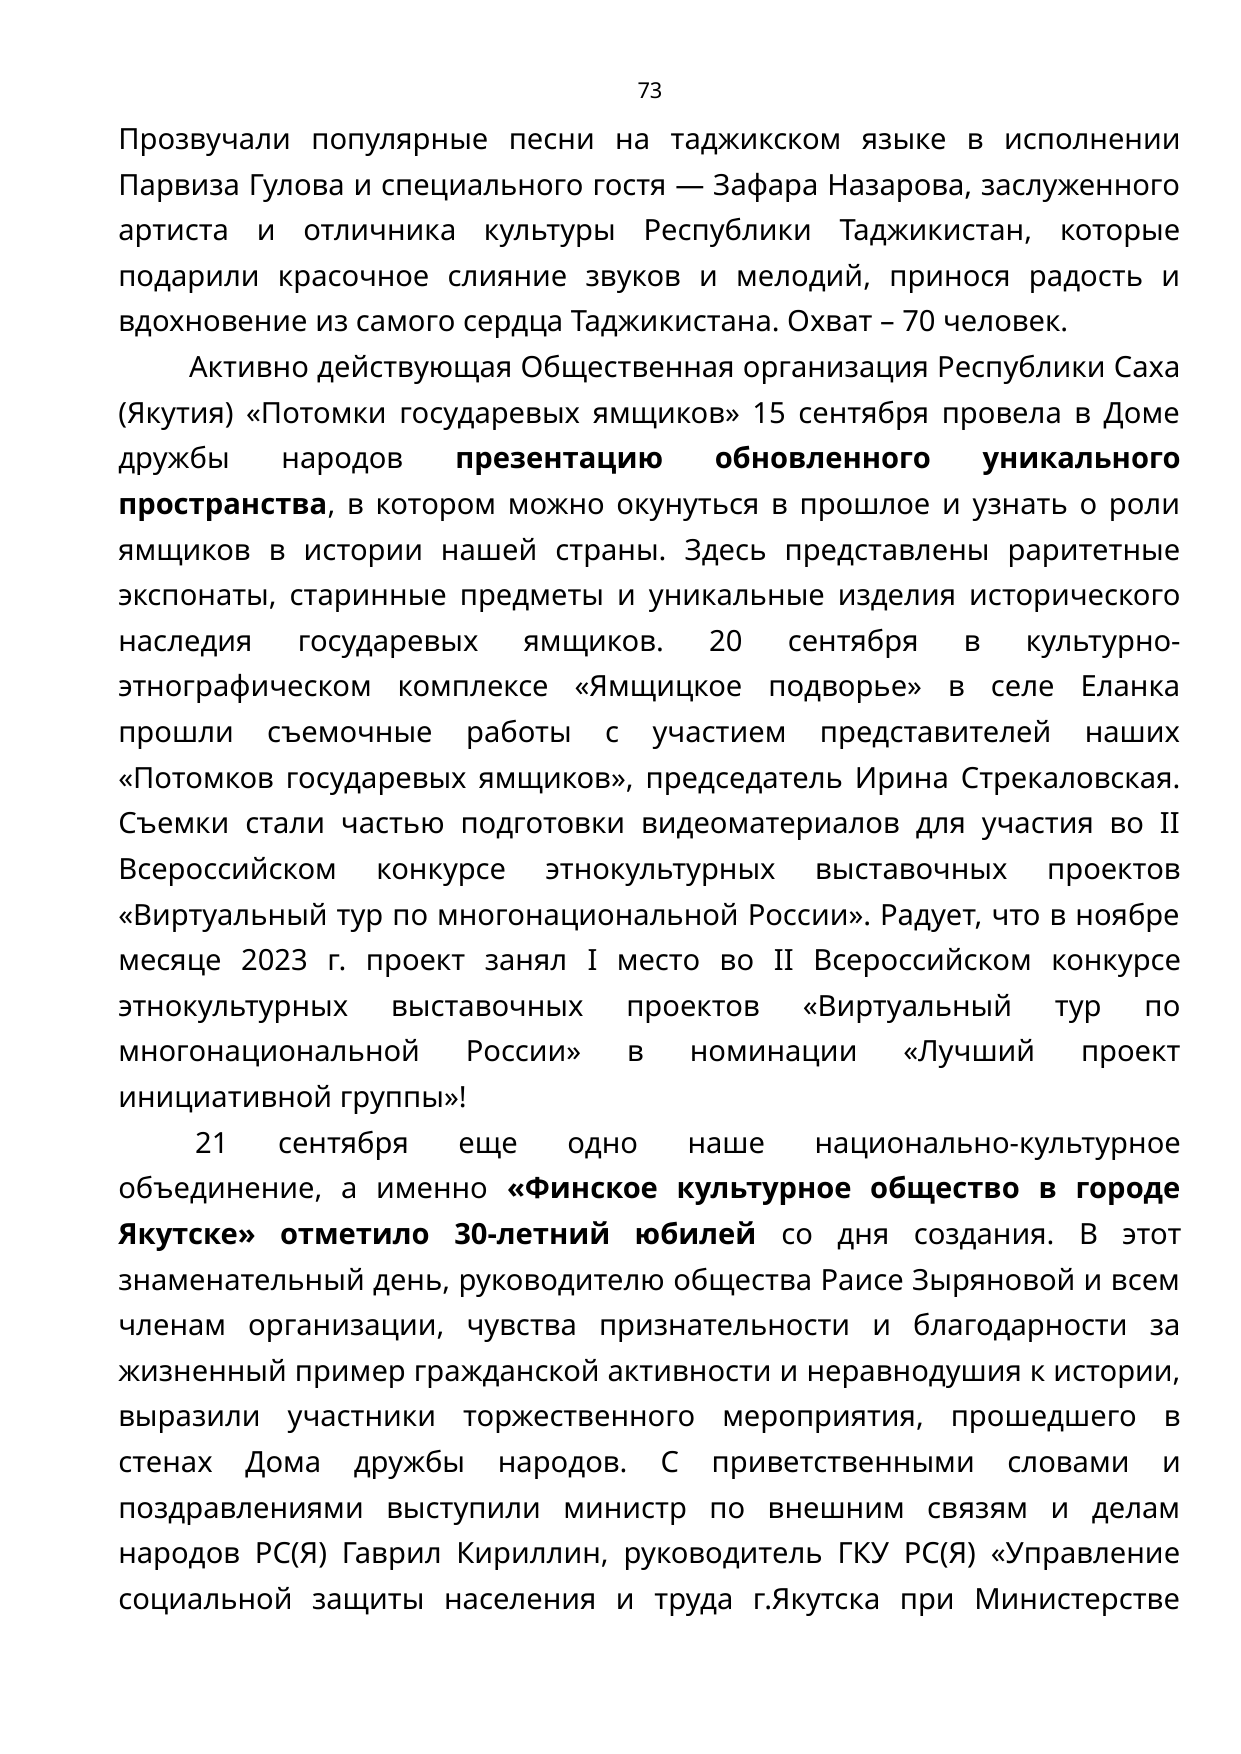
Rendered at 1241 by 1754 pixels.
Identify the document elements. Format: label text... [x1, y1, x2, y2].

text Прозвучали популярные песни на таджикском языке в исполнении Парвиза Гулова и специального гостя — Зафара Назарова, заслуженного артиста и отличника культуры Республики Таджикистан, которые подарили красочное слияние звуков и мелодий, принося радость и вдохновение из самого сердца Таджикистана. Охват – 70 человек. [118, 118, 1181, 340]
text Активно действующая Общественная организация Республики Саха (Якутия) «Потомки государевых ямщиков» 15 сентября провела в Доме дружбы народов презентацию обновленного уникального пространства, в котором можно окунуться в прошлое и узнать о роли ямщиков в истории нашей страны. Здесь представлены раритетные экспонаты, старинные предметы и уникальные изделия исторического наследия государевых ямщиков. 20 сентября в культурно-этнографическом комплексе «Ямщицкое подворье» в селе Еланка прошли съемочные работы с участием представителей наших «Потомков государевых ямщиков», председатель Ирина Стрекаловская. Съемки стали частью подготовки видеоматериалов для участия во II Всероссийском конкурсе этнокультурных выставочных проектов «Виртуальный тур по многонациональной России». Радует, что в ноябре месяце 2023 г. проект занял I место во II Всероссийском конкурсе этнокультурных выставочных проектов «Виртуальный тур по многонациональной России» в номинации «Лучший проект инициативной группы»! [118, 346, 1181, 1116]
text 21 сентября еще одно наше национально-культурное объединение, а именно «Финское культурное общество в городе Якутске» отметило 30-летний юбилей со дня создания. В этот знаменательный день, руководителю общества Раисе Зыряновой и всем членам организации, чувства признательности и благодарности за жизненный пример гражданской активности и неравнодушия к истории, выразили участники торжественного мероприятия, прошедшего в стенах Дома дружбы народов. С приветственными словами и поздравлениями выступили министр по внешним связям и делам народов РС(Я) Гаврил Кириллин, руководитель ГКУ РС(Я) «Управление социальной защиты населения и труда г.Якутска при Министерстве [118, 1122, 1181, 1618]
